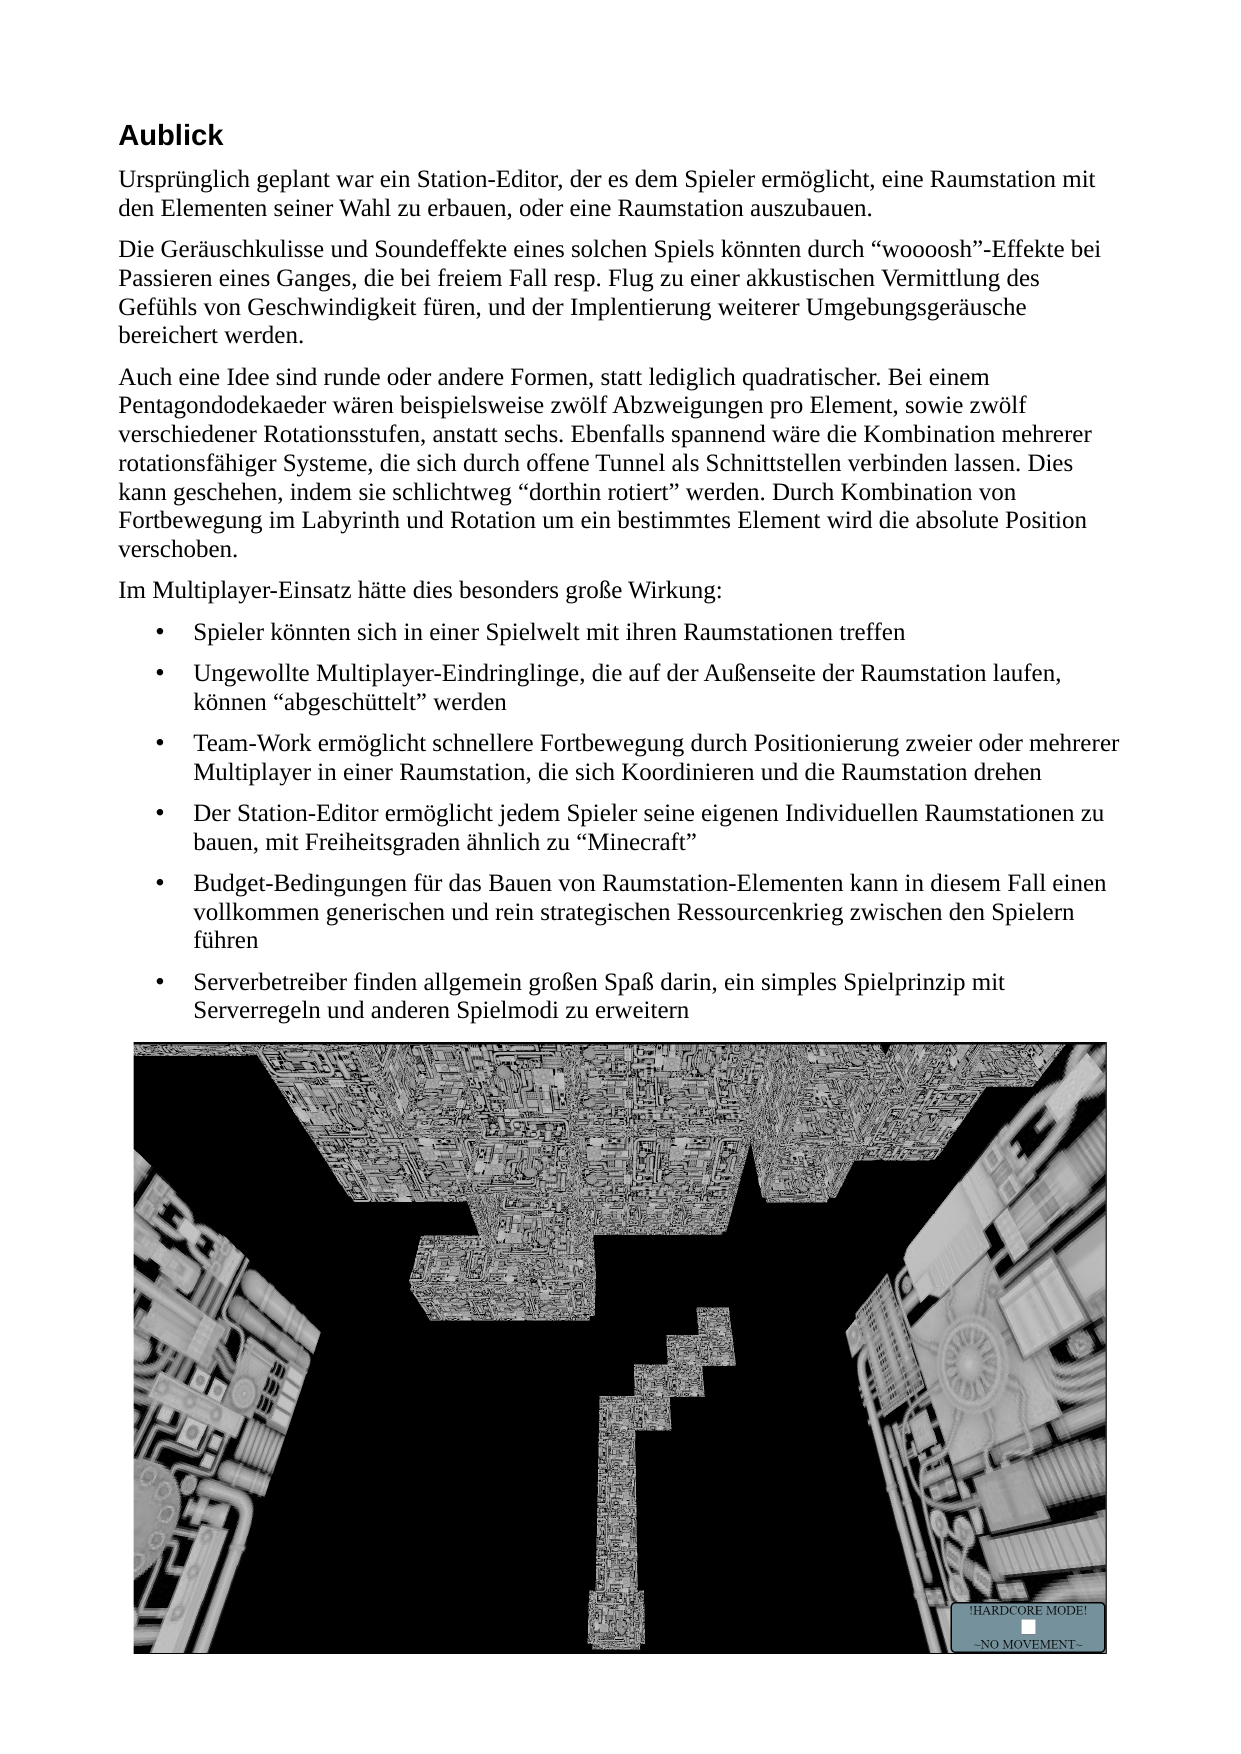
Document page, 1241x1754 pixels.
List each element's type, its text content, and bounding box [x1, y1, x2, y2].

list Serverbetreiber finden allgemein großen Spaß darin, ein simples Spielprinzip mit Serverregeln und anderen Spielmodi zu erweitern [156, 967, 1122, 1024]
subtitle Aublick [118, 118, 1122, 152]
text Ursprünglich geplant war ein Station-Editor, der es dem Spieler ermöglicht, eine Raumstation mit den Elementen seiner Wahl zu erbauen, oder eine Raumstation auszubauen. [118, 164, 1122, 222]
text Auch eine Idee sind runde oder andere Formen, statt lediglich quadratischer. Bei einem Pentagondodekaeder wären beispielsweise zwölf Abzweigungen pro Element, sowie zwölf verschiedener Rotationsstufen, anstatt sechs. Ebenfalls spannend wäre die Kombination mehrerer rotationsfähiger Systeme, die sich durch offene Tunnel als Schnittstellen verbinden lassen. Dies kann geschehen, indem sie schlichtweg “dorthin rotiert” werden. Durch Kombination von Fortbewegung im Labyrinth und Rotation um ein bestimmtes Element wird die absolute Position verschoben. [118, 362, 1122, 563]
text Im Multiplayer-Einsatz hätte dies besonders große Wirkung: [118, 575, 1122, 604]
list Budget-Bedingungen für das Bauen von Raumstation-Elementen kann in diesem Fall einen vollkommen generischen und rein strategischen Ressourcenkrieg zwischen den Spielern führen [156, 868, 1122, 954]
list Team-Work ermöglicht schnellere Fortbewegung durch Positionierung zweier oder mehrerer Multiplayer in einer Raumstation, die sich Koordinieren und die Raumstation drehen [156, 728, 1122, 785]
list Spieler könnten sich in einer Spielwelt mit ihren Raumstationen treffen [156, 617, 1122, 645]
picture [133, 1042, 1107, 1654]
list Der Station-Editor ermöglicht jedem Spieler seine eigenen Individuellen Raumstationen zu bauen, mit Freiheitsgraden ähnlich zu “Minecraft” [156, 798, 1122, 855]
text Die Geräuschkulisse und Soundeffekte eines solchen Spiels könnten durch “woooosh”-Effekte bei Passieren eines Ganges, die bei freiem Fall resp. Flug zu einer akkustischen Vermittlung des Gefühls von Geschwindigkeit füren, und der Implentierung weiterer Umgebungsgeräusche bereichert werden. [118, 234, 1122, 349]
list Ungewollte Multiplayer-Eindringlinge, die auf der Außenseite der Raumstation laufen, können “abgeschüttelt” werden [156, 658, 1122, 715]
